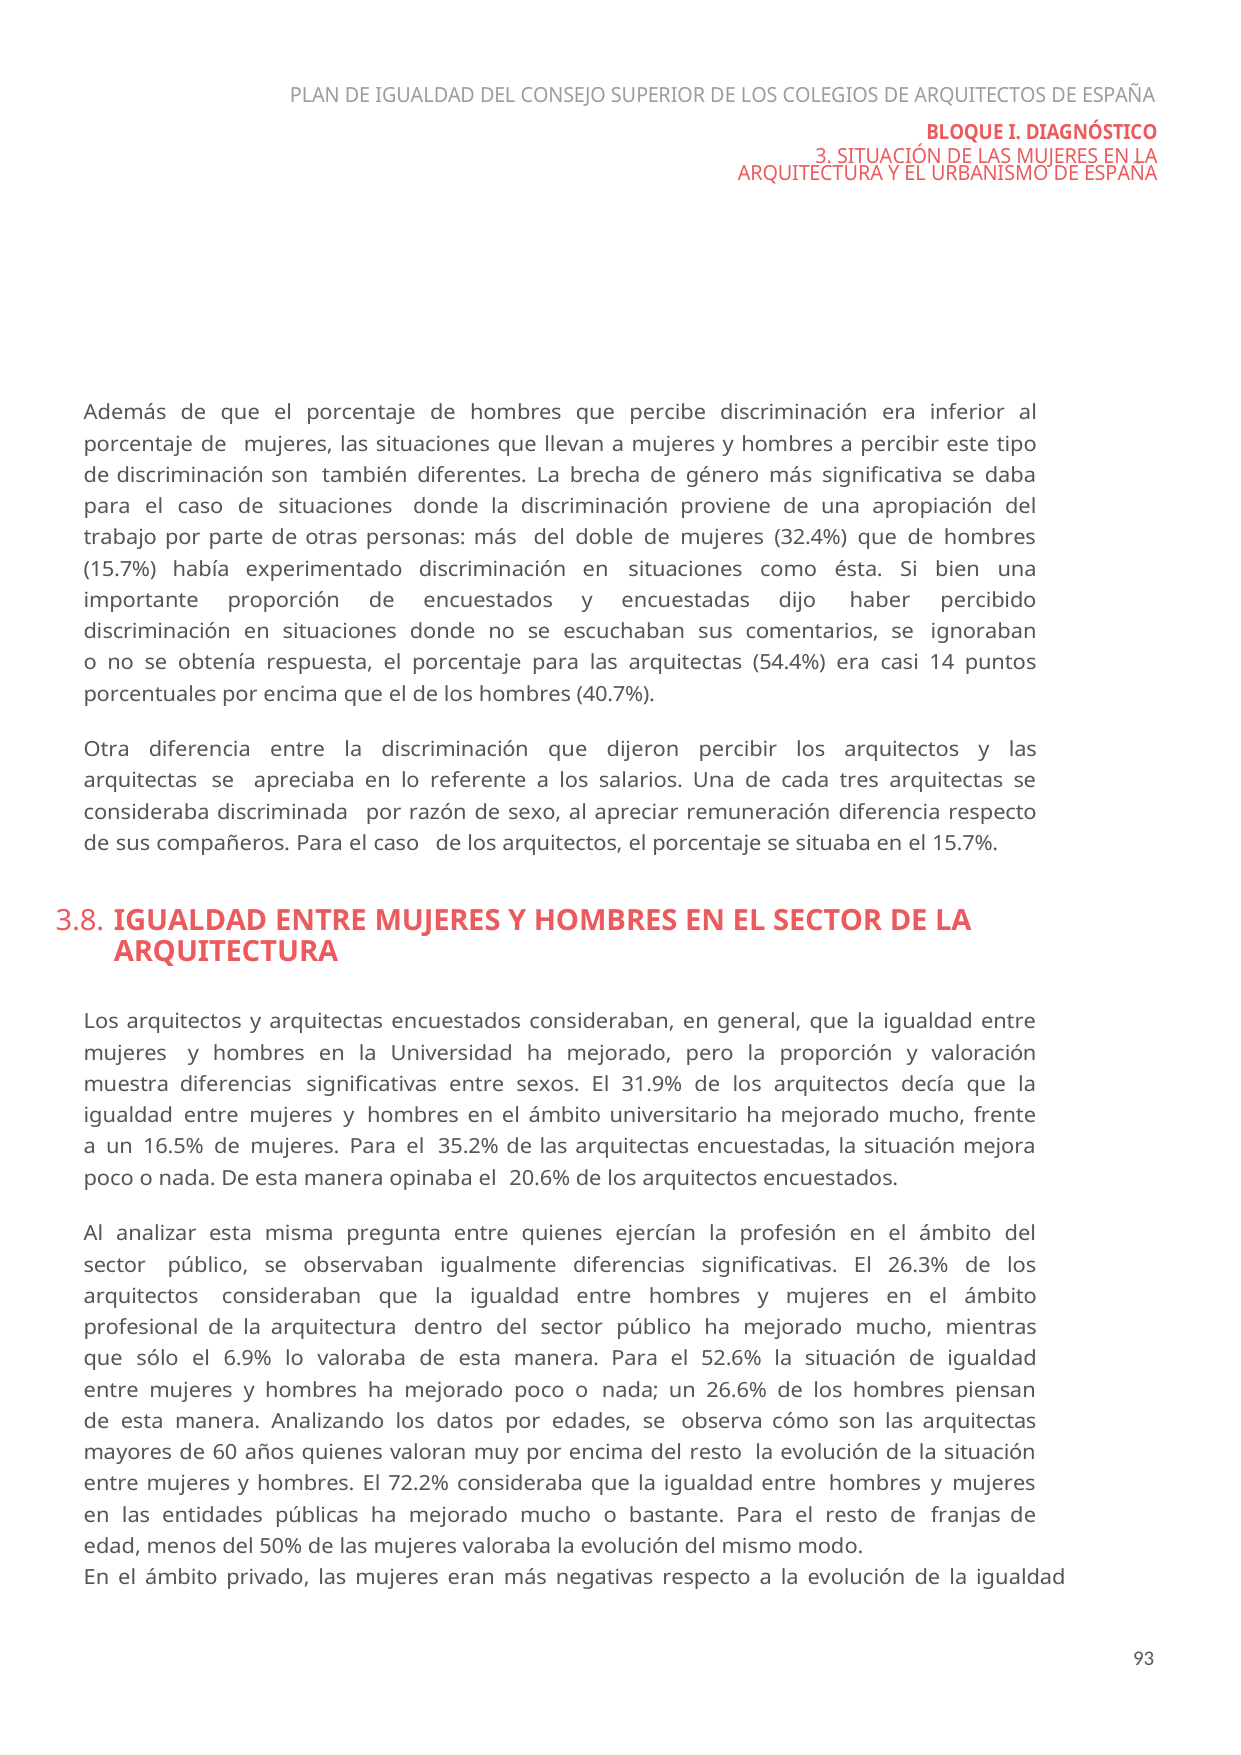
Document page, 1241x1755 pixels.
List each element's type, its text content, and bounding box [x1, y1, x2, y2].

text Otra diferencia entre la discriminación que dijeron percibir los arquitectos y las arquitectas se apreciaba en lo referente a los salarios. Una de cada tres arquitectas se consideraba discriminada por razón de sexo, al apreciar remuneración diferencia respecto de sus compañeros. Para el caso de los arquitectos, el porcentaje se situaba en el 15.7%. [83, 732, 1037, 857]
list IGUALDAD ENTRE MUJERES Y HOMBRES EN EL SECTOR DE LA ARQUITECTURA [83, 905, 1008, 968]
text En el ámbito privado, las mujeres eran más negativas respecto a la evolución de la igualdad [83, 1559, 1066, 1590]
text Al analizar esta misma pregunta entre quienes ejercían la profesión en el ámbito del sector público, se observaban igualmente diferencias signiﬁcativas. El 26.3% de los arquitectos consideraban que la igualdad entre hombres y mujeres en el ámbito profesional de la arquitectura dentro del sector público ha mejorado mucho, mientras que sólo el 6.9% lo valoraba de esta manera. Para el 52.6% la situación de igualdad entre mujeres y hombres ha mejorado poco o nada; un 26.6% de los hombres piensan de esta manera. Analizando los datos por edades, se observa cómo son las arquitectas mayores de 60 años quienes valoran muy por encima del resto la evolución de la situación entre mujeres y hombres. El 72.2% consideraba que la igualdad entre hombres y mujeres en las entidades públicas ha mejorado mucho o bastante. Para el resto de franjas de edad, menos del 50% de las mujeres valoraba la evolución del mismo modo. [83, 1216, 1037, 1559]
text Los arquitectos y arquitectas encuestados consideraban, en general, que la igualdad entre mujeres y hombres en la Universidad ha mejorado, pero la proporción y valoración muestra diferencias signiﬁcativas entre sexos. El 31.9% de los arquitectos decía que la igualdad entre mujeres y hombres en el ámbito universitario ha mejorado mucho, frente a un 16.5% de mujeres. Para el 35.2% de las arquitectas encuestadas, la situación mejora poco o nada. De esta manera opinaba el 20.6% de los arquitectos encuestados. [83, 1004, 1037, 1191]
text Además de que el porcentaje de hombres que percibe discriminación era inferior al porcentaje de mujeres, las situaciones que llevan a mujeres y hombres a percibir este tipo de discriminación son también diferentes. La brecha de género más signiﬁcativa se daba para el caso de situaciones donde la discriminación proviene de una apropiación del trabajo por parte de otras personas: más del doble de mujeres (32.4%) que de hombres (15.7%) había experimentado discriminación en situaciones como ésta. Si bien una importante proporción de encuestados y encuestadas dijo haber percibido discriminación en situaciones donde no se escuchaban sus comentarios, se ignoraban o no se obtenía respuesta, el porcentaje para las arquitectas (54.4%) era casi 14 puntos porcentuales por encima que el de los hombres (40.7%). [83, 395, 1037, 707]
